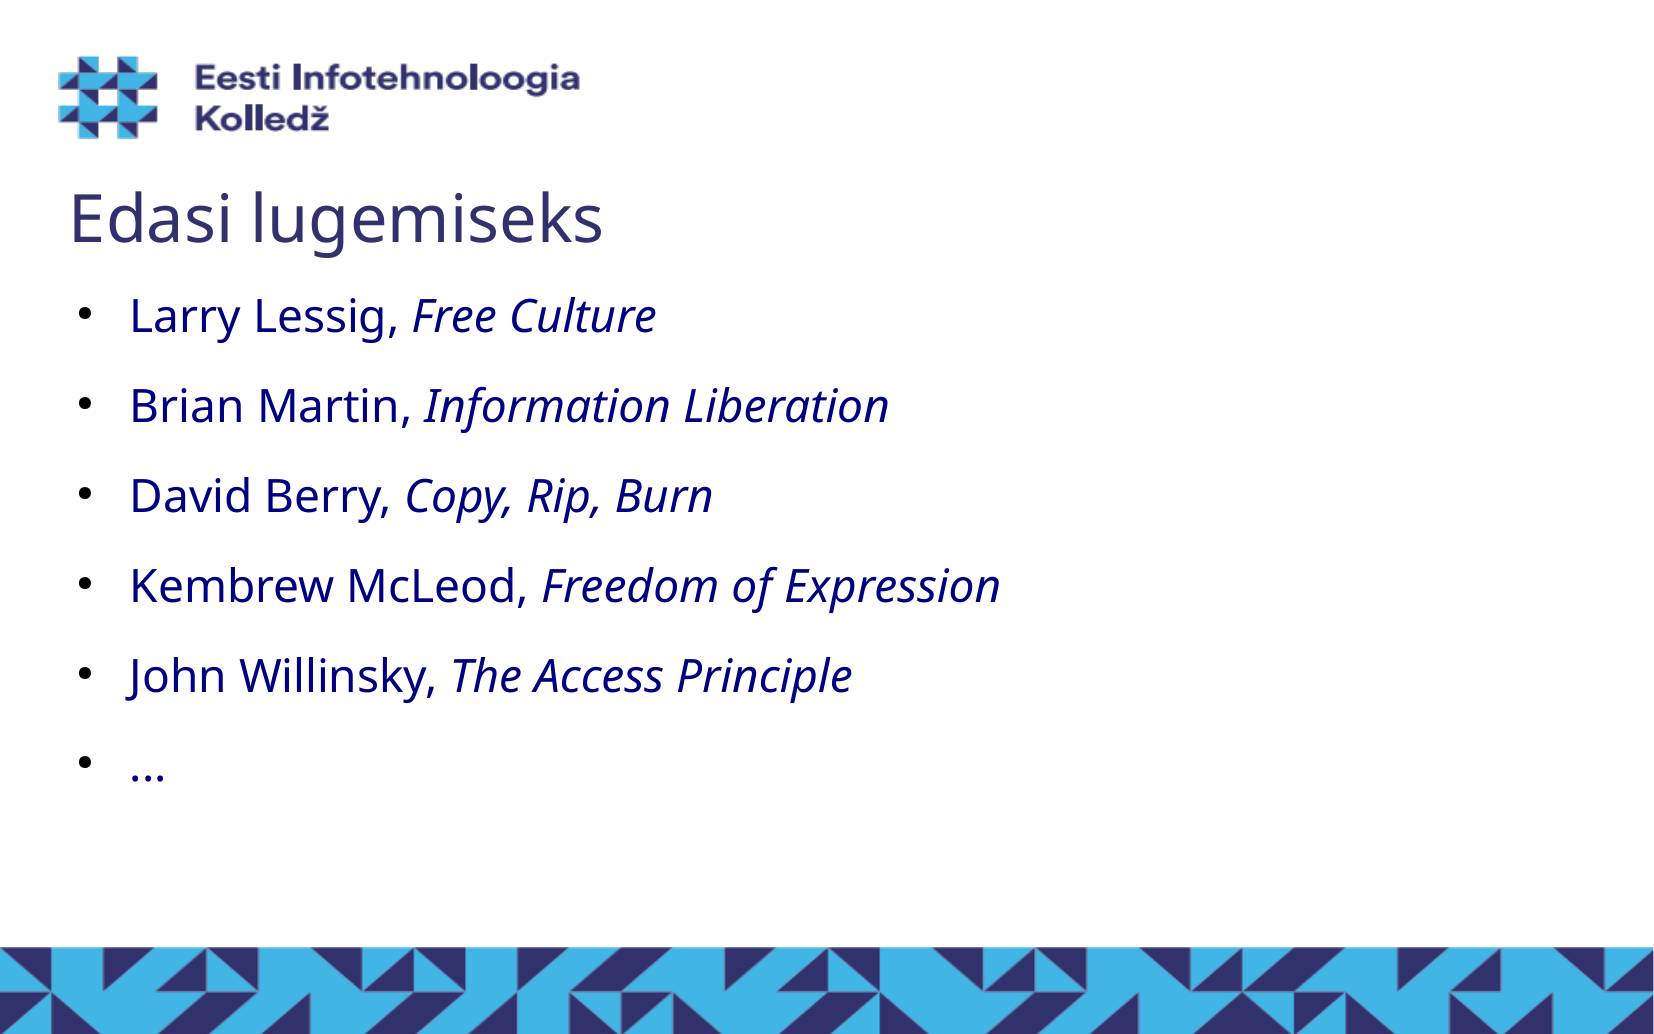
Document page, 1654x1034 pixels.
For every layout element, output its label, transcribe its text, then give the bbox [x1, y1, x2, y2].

title Edasi lugemiseks [68, 147, 1536, 283]
list Larry Lessig, Free Culture Brian Martin, Information Liberation David Berry, Copy, Rip, Burn Kembrew McLeod, Freedom of Expression John Willinsky, The Access Principle ... [59, 283, 1595, 936]
